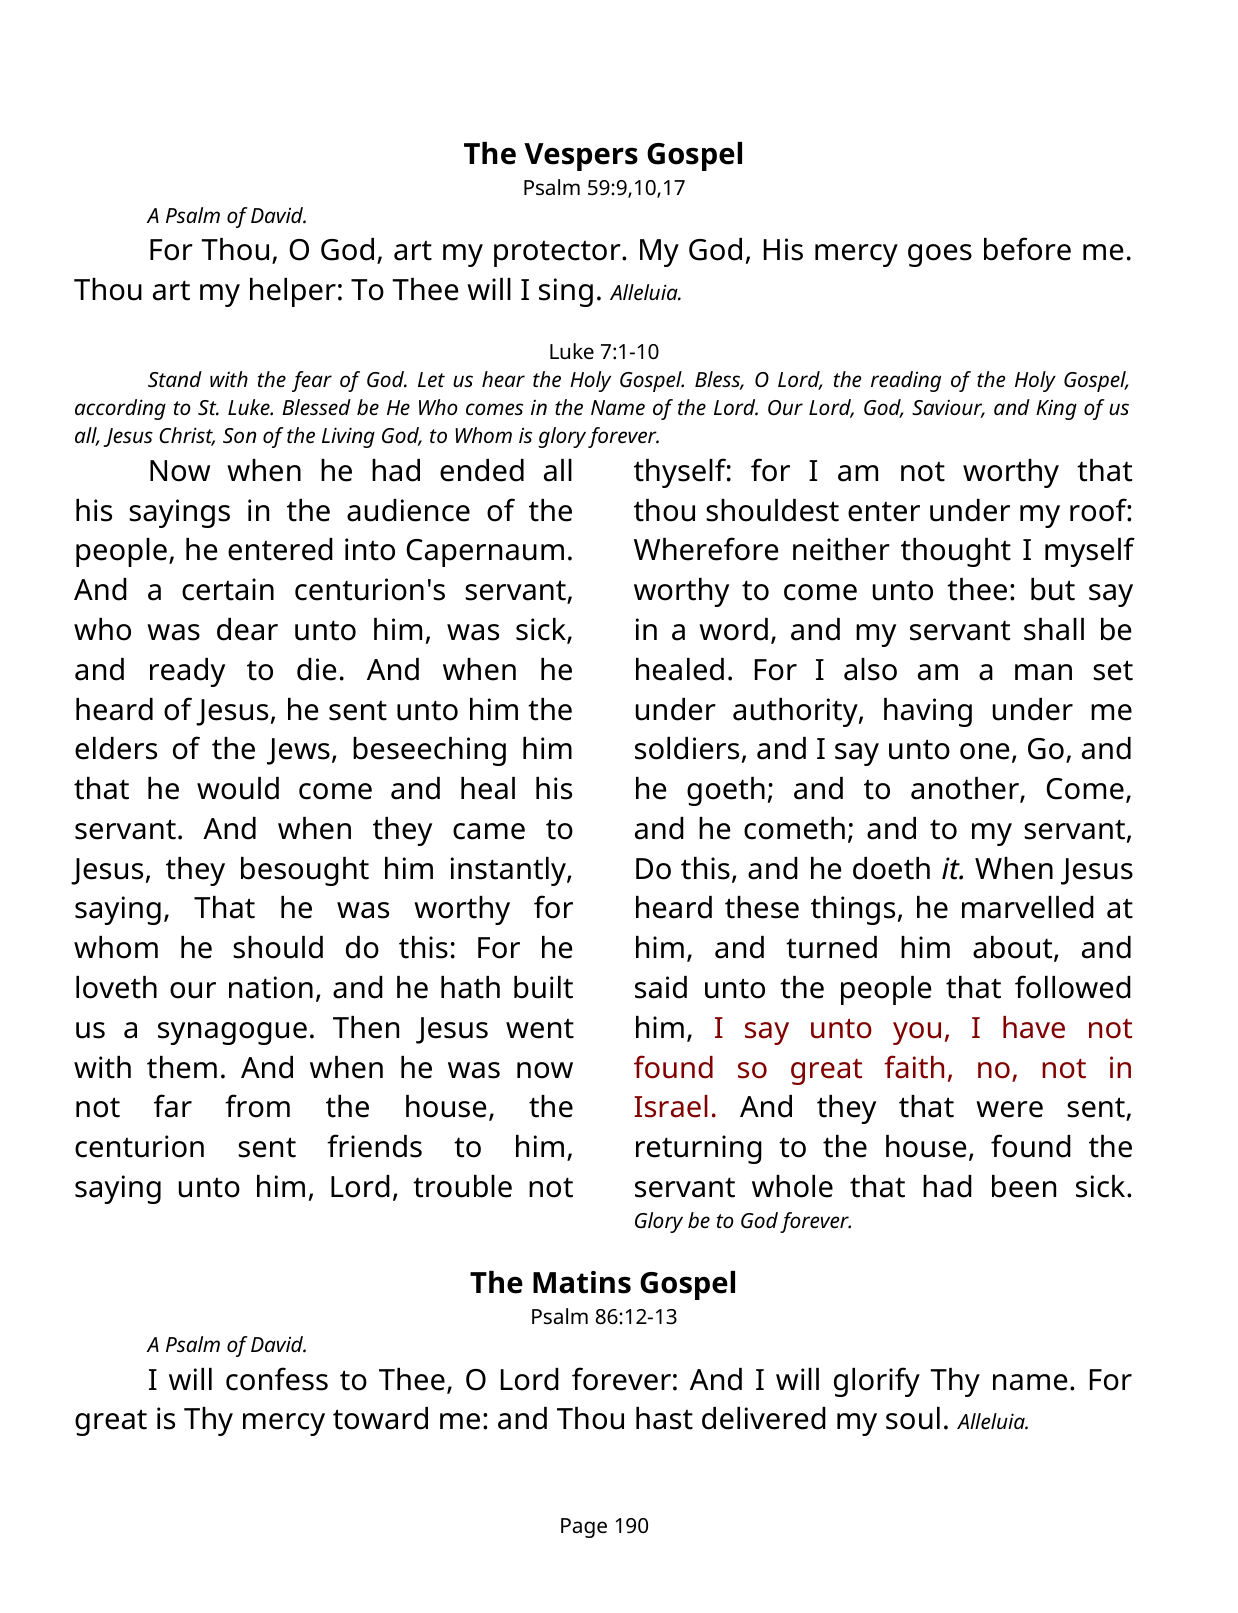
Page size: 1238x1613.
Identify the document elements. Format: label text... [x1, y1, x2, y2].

text A Psalm of David. [74, 201, 1134, 229]
text Psalm 86:12-13 [74, 1302, 1134, 1330]
text Psalm 59:9,10,17 [74, 173, 1134, 201]
text I will confess to Thee, O Lord forever: And I will glorify Thy name. For great is Thy mercy toward me: and Thou hast delivered my soul. Alleluia. [74, 1359, 1134, 1438]
text thyself: for I am not worthy that thou shouldest enter under my roof: Wherefore neither thought I myself worthy to come unto thee: but say in a word, and my servant shall be healed. For I also am a man set under authority, having under me soldiers, and I say unto one, Go, and he goeth; and to another, Come, and he cometh; and to my servant, Do this, and he doeth it. When Jesus heard these things, he marvelled at him, and turned him about, and said unto the people that followed him, I say unto you, I have not found so great faith, no, not in Israel. And they that were sent, returning to the house, found the servant whole that had been sick. Glory be to God forever. [633, 450, 1134, 1234]
text Now when he had ended all his sayings in the audience of the people, he entered into Capernaum. And a certain centurion's servant, who was dear unto him, was sick, and ready to die. And when he heard of Jesus, he sent unto him the elders of the Jews, beseeching him that he would come and heal his servant. And when they came to Jesus, they besought him instantly, saying, That he was worthy for whom he should do this: For he loveth our nation, and he hath built us a synagogue. Then Jesus went with them. And when he was now not far from the house, the centurion sent friends to him, saying unto him, Lord, trouble not [74, 450, 574, 1206]
text For Thou, O God, art my protector. My God, His mercy goes before me. Thou art my helper: To Thee will I sing. Alleluia. [74, 229, 1134, 309]
text The Vespers Gospel [74, 133, 1134, 173]
text The Matins Gospel [74, 1262, 1134, 1302]
text Luke 7:1-10 [74, 337, 1134, 365]
text Stand with the fear of God. Let us hear the Holy Gospel. Bless, O Lord, the reading of the Holy Gospel, according to St. Luke. Blessed be He Who comes in the Name of the Lord. Our Lord, God, Saviour, and King of us all, Jesus Christ, Son of the Living God, to Whom is glory forever. [74, 365, 1134, 450]
text A Psalm of David. [74, 1330, 1134, 1359]
